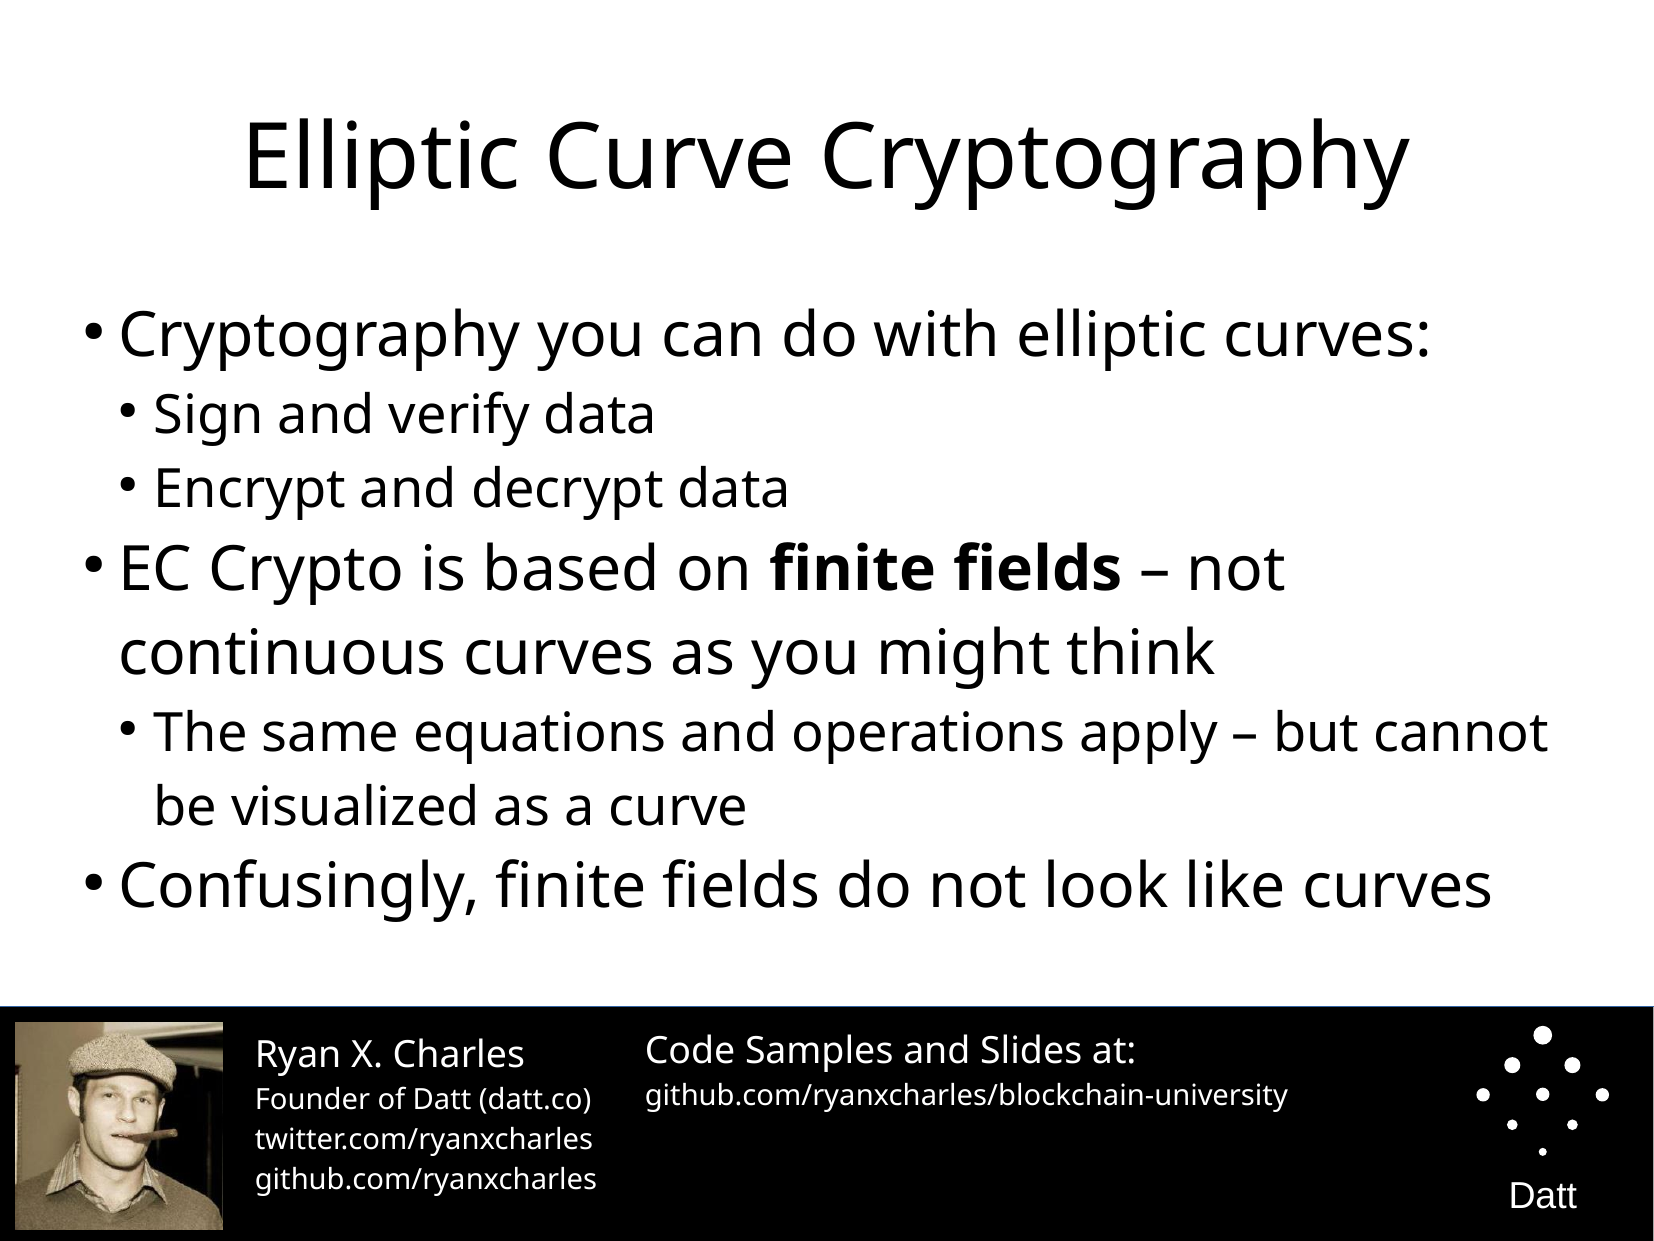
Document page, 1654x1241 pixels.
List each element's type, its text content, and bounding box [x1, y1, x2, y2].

picture [1475, 1023, 1611, 1159]
subtitle Cryptography you can do with elliptic curves: Sign and verify data Encrypt and decrypt data EC Crypto is based on finite fields – not continuous curves as you might think The same equations and operations apply – but cannot be visualized as a curve Confusingly, finite fields do not look like curves [82, 290, 1571, 1010]
title Elliptic Curve Cryptography [82, 49, 1571, 257]
text_box Code Samples and Slides at: github.com/ryanxcharles/blockchain-university [630, 1015, 1403, 1156]
text_box Ryan X. Charles Founder of Datt (datt.co) twitter.com/ryanxcharles github.com/ryanxcharles [240, 1020, 976, 1241]
picture [15, 1022, 223, 1231]
text_box Datt [1452, 1167, 1633, 1241]
text_box [0, 1006, 1654, 1241]
